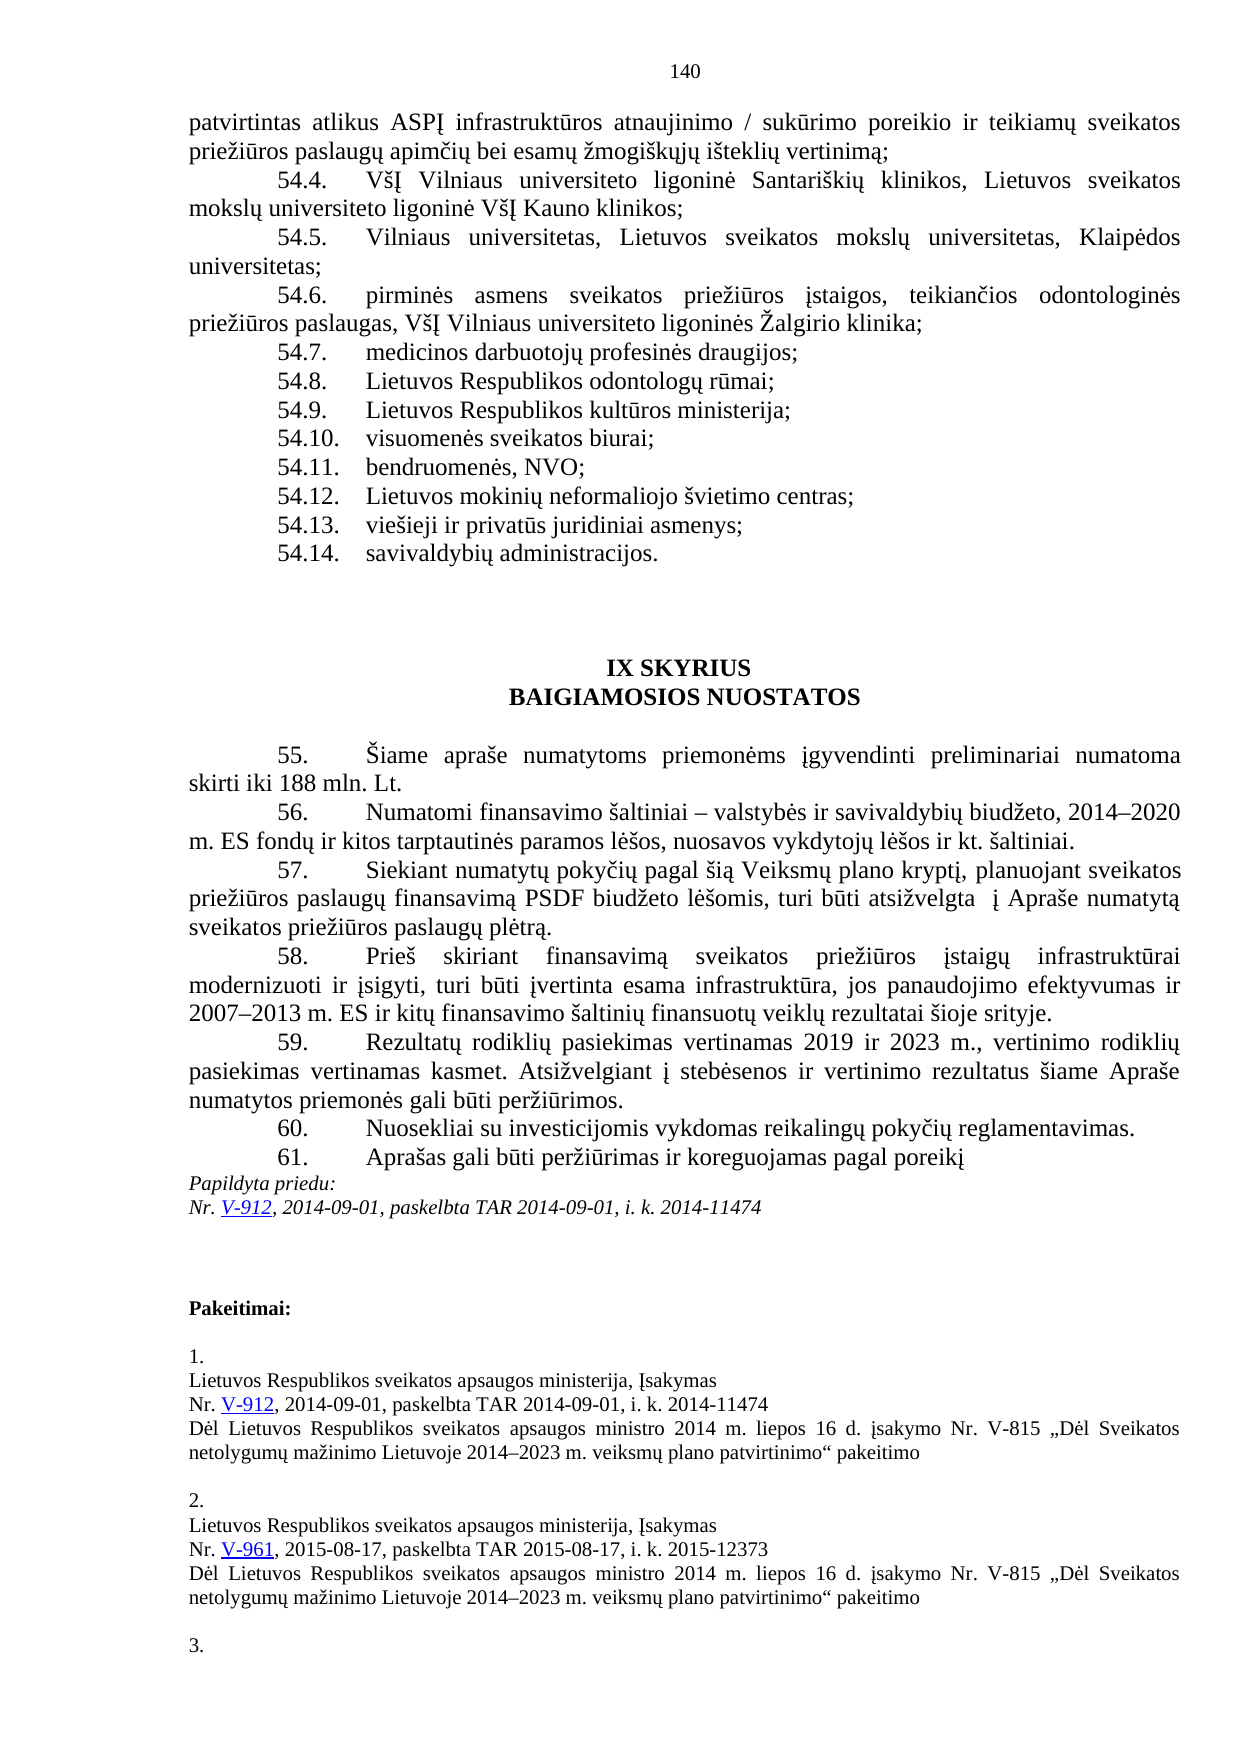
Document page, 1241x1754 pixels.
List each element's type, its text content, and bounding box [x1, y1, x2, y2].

text Pakeitimai: [188, 1296, 1181, 1320]
text 54.8. Lietuvos Respublikos odontologų rūmai; [188, 366, 1181, 395]
text patvirtintas atlikus ASPĮ infrastruktūros atnaujinimo / sukūrimo poreikio ir teikiamų sveikatos priežiūros paslaugų apimčių bei esamų žmogiškųjų išteklių vertinimą; [188, 107, 1181, 165]
text 2. [188, 1488, 1181, 1512]
text BAIGIAMOSIOS NUOSTATOS [188, 682, 1181, 711]
text Nr. V-912, 2014-09-01, paskelbta TAR 2014-09-01, i. k. 2014-11474 [188, 1195, 1181, 1219]
text 57. Siekiant numatytų pokyčių pagal šią Veiksmų plano kryptį, planuojant sveikatos priežiūros paslaugų finansavimą PSDF biudžeto lėšomis, turi būti atsižvelgta į Apraše numatytą sveikatos priežiūros paslaugų plėtrą. [188, 855, 1181, 941]
text IX SKYRIUS [188, 653, 1181, 682]
text 61. Aprašas gali būti peržiūrimas ir koreguojamas pagal poreikį [188, 1142, 1181, 1171]
text 54.10. visuomenės sveikatos biurai; [188, 423, 1181, 452]
text 54.11. bendruomenės, NVO; [188, 452, 1181, 481]
text Papildyta priedu: [188, 1171, 1181, 1195]
text 59. Rezultatų rodiklių pasiekimas vertinamas 2019 ir 2023 m., vertinimo rodiklių pasiekimas vertinamas kasmet. Atsižvelgiant į stebėsenos ir vertinimo rezultatus šiame Apraše numatytos priemonės gali būti peržiūrimos. [188, 1027, 1181, 1113]
text 56. Numatomi finansavimo šaltiniai – valstybės ir savivaldybių biudžeto, 2014–2020 m. ES fondų ir kitos tarptautinės paramos lėšos, nuosavos vykdytojų lėšos ir kt. šaltiniai. [188, 797, 1181, 855]
text 54.4. VšĮ Vilniaus universiteto ligoninė Santariškių klinikos, Lietuvos sveikatos mokslų universiteto ligoninė VšĮ Kauno klinikos; [188, 165, 1181, 222]
text 54.6. pirminės asmens sveikatos priežiūros įstaigos, teikiančios odontologinės priežiūros paslaugas, VšĮ Vilniaus universiteto ligoninės Žalgirio klinika; [188, 280, 1181, 337]
text 54.14. savivaldybių administracijos. [188, 538, 1181, 567]
text 54.13. viešieji ir privatūs juridiniai asmenys; [188, 510, 1181, 538]
text 54.9. Lietuvos Respublikos kultūros ministerija; [188, 395, 1181, 423]
text Nr. V-912, 2014-09-01, paskelbta TAR 2014-09-01, i. k. 2014-11474 [188, 1392, 1181, 1416]
text 58. Prieš skiriant finansavimą sveikatos priežiūros įstaigų infrastruktūrai modernizuoti ir įsigyti, turi būti įvertinta esama infrastruktūra, jos panaudojimo efektyvumas ir 2007–2013 m. ES ir kitų finansavimo šaltinių finansuotų veiklų rezultatai šioje srityje. [188, 941, 1181, 1027]
text 54.5. Vilniaus universitetas, Lietuvos sveikatos mokslų universitetas, Klaipėdos universitetas; [188, 222, 1181, 280]
text Nr. V-961, 2015-08-17, paskelbta TAR 2015-08-17, i. k. 2015-12373 [188, 1537, 1181, 1561]
text 55. Šiame apraše numatytoms priemonėms įgyvendinti preliminariai numatoma skirti iki 188 mln. Lt. [188, 740, 1181, 797]
text Dėl Lietuvos Respublikos sveikatos apsaugos ministro 2014 m. liepos 16 d. įsakymo Nr. V-815 „Dėl Sveikatos netolygumų mažinimo Lietuvoje 2014–2023 m. veiksmų plano patvirtinimo“ pakeitimo [188, 1416, 1181, 1464]
text 3. [188, 1633, 1181, 1657]
text 1. [188, 1344, 1181, 1368]
text 54.7. medicinos darbuotojų profesinės draugijos; [188, 337, 1181, 366]
text Dėl Lietuvos Respublikos sveikatos apsaugos ministro 2014 m. liepos 16 d. įsakymo Nr. V-815 „Dėl Sveikatos netolygumų mažinimo Lietuvoje 2014–2023 m. veiksmų plano patvirtinimo“ pakeitimo [188, 1561, 1181, 1609]
text 60. Nuosekliai su investicijomis vykdomas reikalingų pokyčių reglamentavimas. [188, 1113, 1181, 1142]
text Lietuvos Respublikos sveikatos apsaugos ministerija, Įsakymas [188, 1512, 1181, 1537]
text Lietuvos Respublikos sveikatos apsaugos ministerija, Įsakymas [188, 1368, 1181, 1392]
text 54.12. Lietuvos mokinių neformaliojo švietimo centras; [188, 481, 1181, 510]
